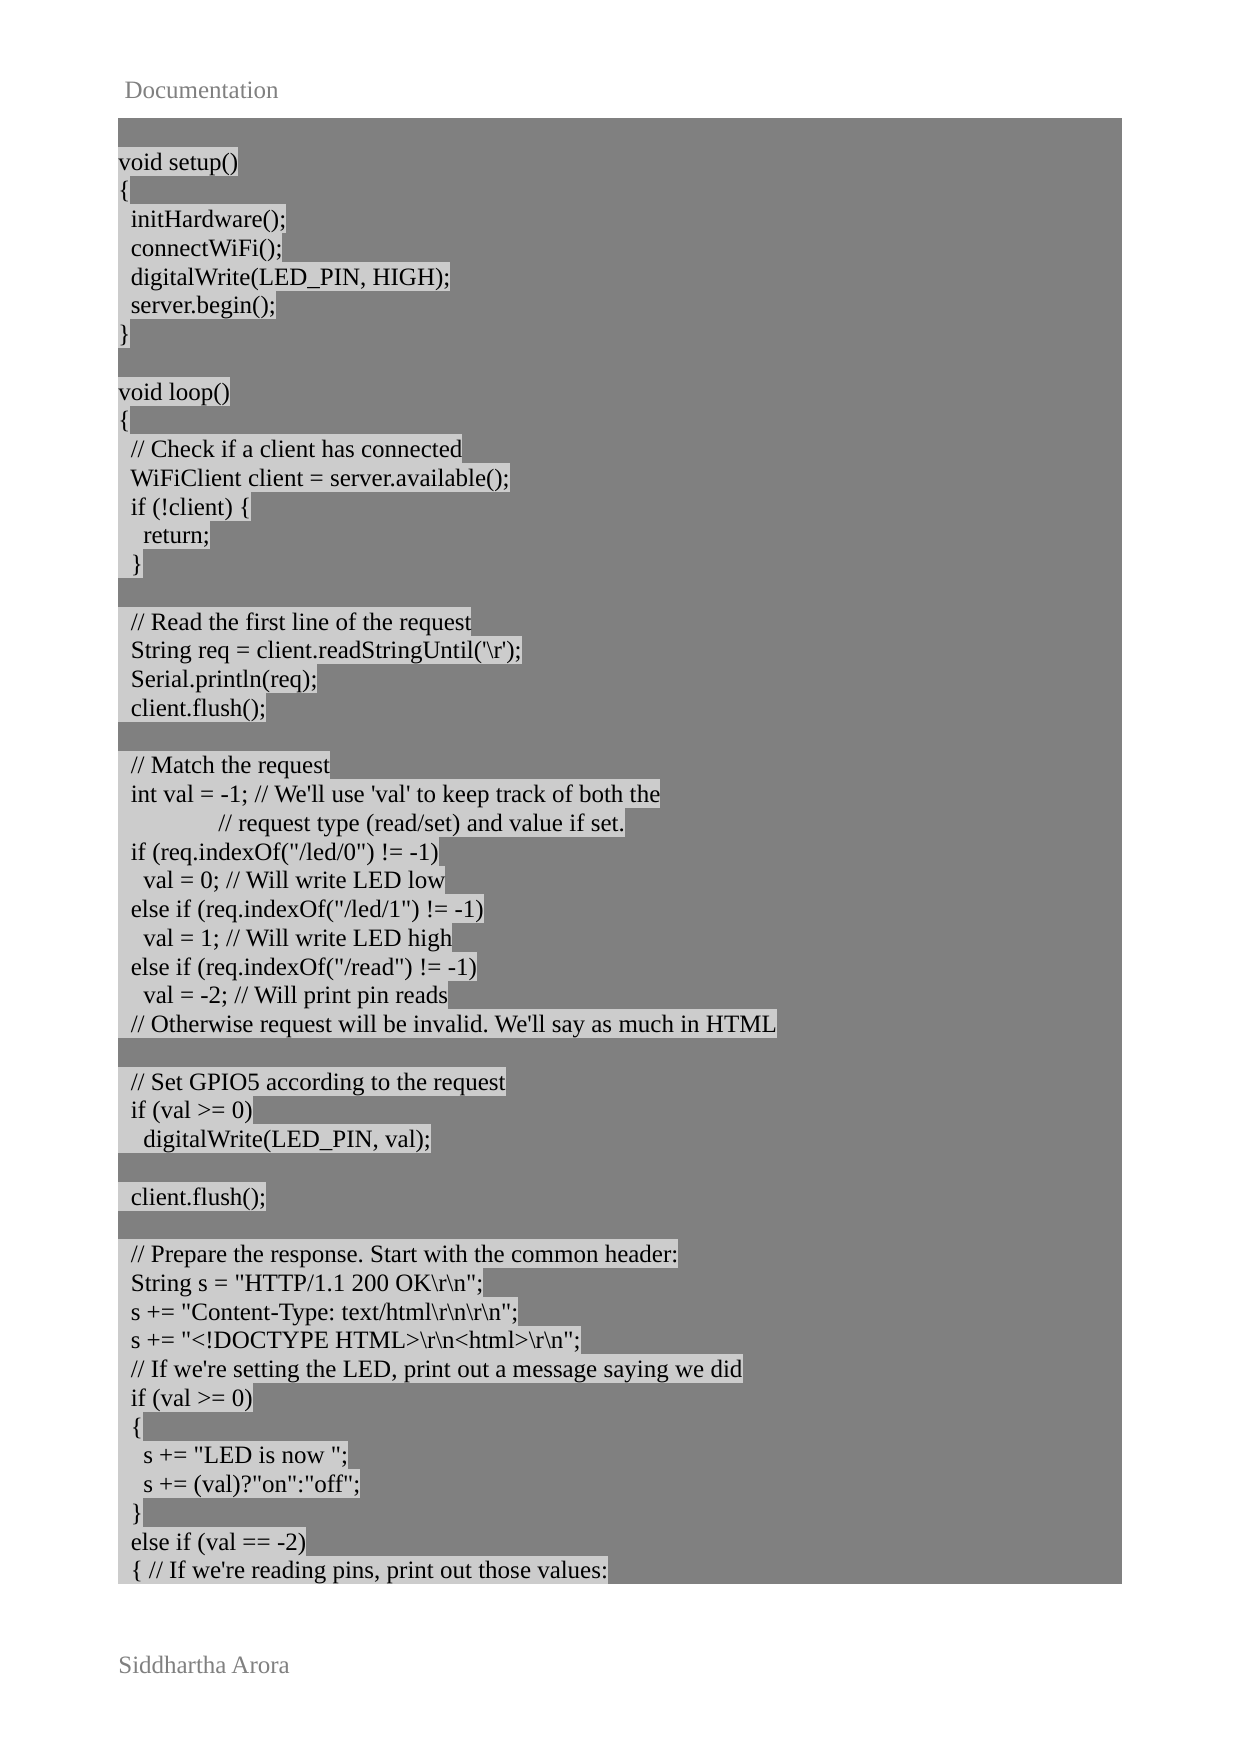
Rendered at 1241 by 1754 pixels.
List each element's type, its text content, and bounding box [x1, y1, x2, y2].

text { [118, 406, 1122, 434]
text return; [118, 521, 1122, 549]
text val = 1; // Will write LED high [118, 923, 1122, 952]
text { [118, 1412, 1122, 1441]
text // If we're setting the LED, print out a message saying we did [118, 1354, 1122, 1383]
text } [118, 319, 1122, 348]
text s += "Content-Type: text/html\r\n\r\n"; [118, 1297, 1122, 1326]
text if (val >= 0) [118, 1383, 1122, 1412]
text // Read the first line of the request [118, 607, 1122, 636]
text } [118, 549, 1122, 578]
text // Set GPIO5 according to the request [118, 1067, 1122, 1096]
text s += "<!DOCTYPE HTML>\r\n<html>\r\n"; [118, 1326, 1122, 1354]
text server.begin(); [118, 291, 1122, 319]
text s += (val)?"on":"off"; [118, 1469, 1122, 1498]
text { // If we're reading pins, print out those values: [118, 1556, 1122, 1584]
text int val = -1; // We'll use 'val' to keep track of both the [118, 779, 1122, 808]
text String req = client.readStringUntil('\r'); [118, 636, 1122, 664]
text val = -2; // Will print pin reads [118, 981, 1122, 1009]
text // Check if a client has connected [118, 434, 1122, 463]
text // request type (read/set) and value if set. [118, 808, 1122, 837]
text if (req.indexOf("/led/0") != -1) [118, 837, 1122, 866]
text connectWiFi(); [118, 233, 1122, 262]
text else if (val == -2) [118, 1527, 1122, 1556]
text client.flush(); [118, 1182, 1122, 1211]
text } [118, 1498, 1122, 1527]
text // Otherwise request will be invalid. We'll say as much in HTML [118, 1009, 1122, 1038]
text initHardware(); [118, 204, 1122, 233]
text void loop() [118, 377, 1122, 406]
text digitalWrite(LED_PIN, val); [118, 1124, 1122, 1153]
text if (!client) { [118, 492, 1122, 521]
text client.flush(); [118, 693, 1122, 722]
text { [118, 176, 1122, 204]
text s += "LED is now "; [118, 1441, 1122, 1469]
text String s = "HTTP/1.1 200 OK\r\n"; [118, 1268, 1122, 1297]
text val = 0; // Will write LED low [118, 866, 1122, 894]
text else if (req.indexOf("/led/1") != -1) [118, 894, 1122, 923]
text void setup() [118, 147, 1122, 176]
text Serial.println(req); [118, 664, 1122, 693]
text WiFiClient client = server.available(); [118, 463, 1122, 492]
text if (val >= 0) [118, 1096, 1122, 1124]
text // Prepare the response. Start with the common header: [118, 1239, 1122, 1268]
text digitalWrite(LED_PIN, HIGH); [118, 262, 1122, 291]
text else if (req.indexOf("/read") != -1) [118, 952, 1122, 981]
text // Match the request [118, 751, 1122, 779]
